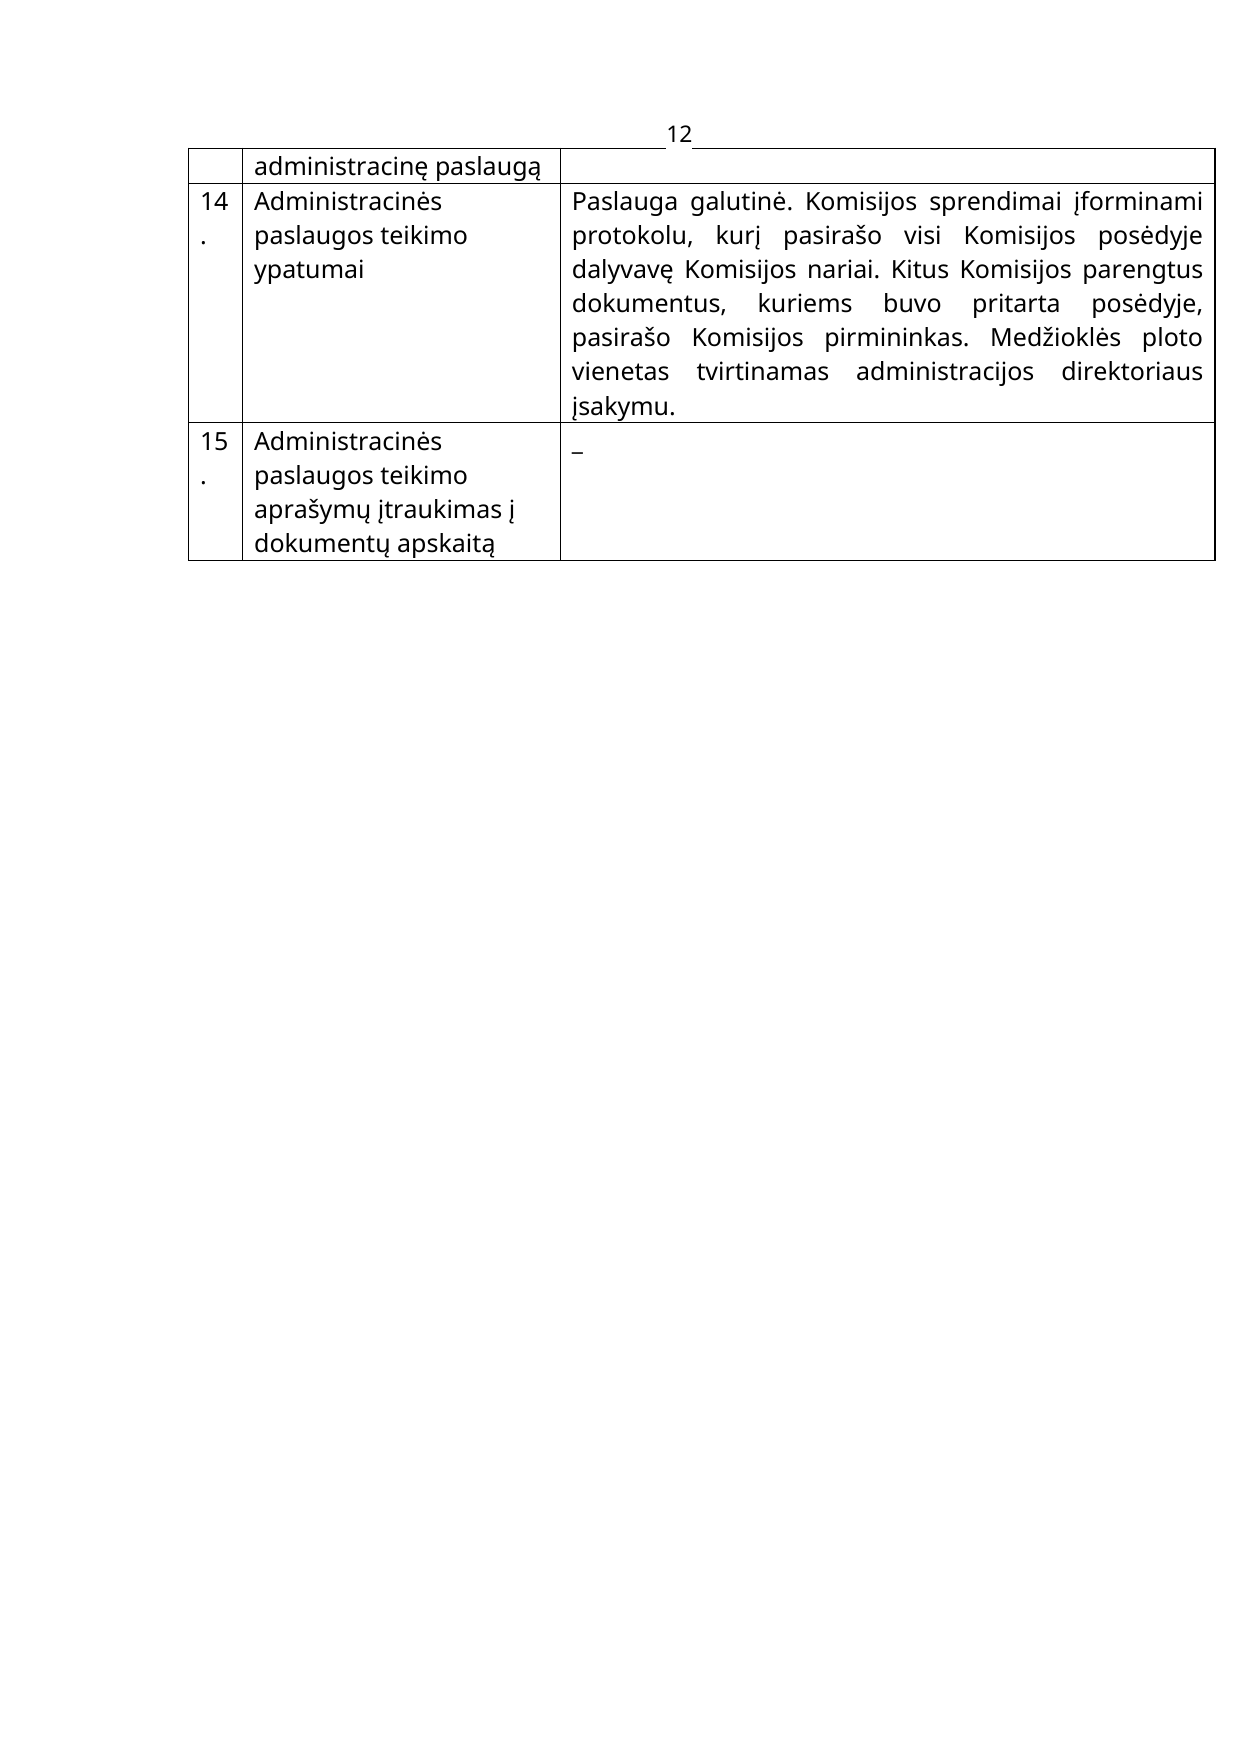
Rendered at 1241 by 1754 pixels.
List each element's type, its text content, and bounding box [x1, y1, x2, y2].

table_cell Administracinės paslaugos teikimo aprašymų įtraukimas į dokumentų apskaitą [243, 423, 560, 559]
table_cell 14. [189, 184, 242, 422]
table_cell 15. [189, 423, 242, 559]
table_cell [189, 149, 242, 183]
table_cell Paslauga galutinė. Komisijos sprendimai įforminami protokolu, kurį pasirašo visi Komisijos posėdyje dalyvavę Komisijos nariai. Kitus Komisijos parengtus dokumentus, kuriems buvo pritarta posėdyje, pasirašo Komisijos pirmininkas. Medžioklės ploto vienetas tvirtinamas administracijos direktoriaus įsakymu. [561, 184, 1214, 422]
table_cell _ [561, 423, 1214, 559]
table_cell administracinę paslaugą [243, 149, 560, 183]
table_cell Administracinės paslaugos teikimo ypatumai [243, 184, 560, 422]
table_cell [561, 149, 1214, 183]
